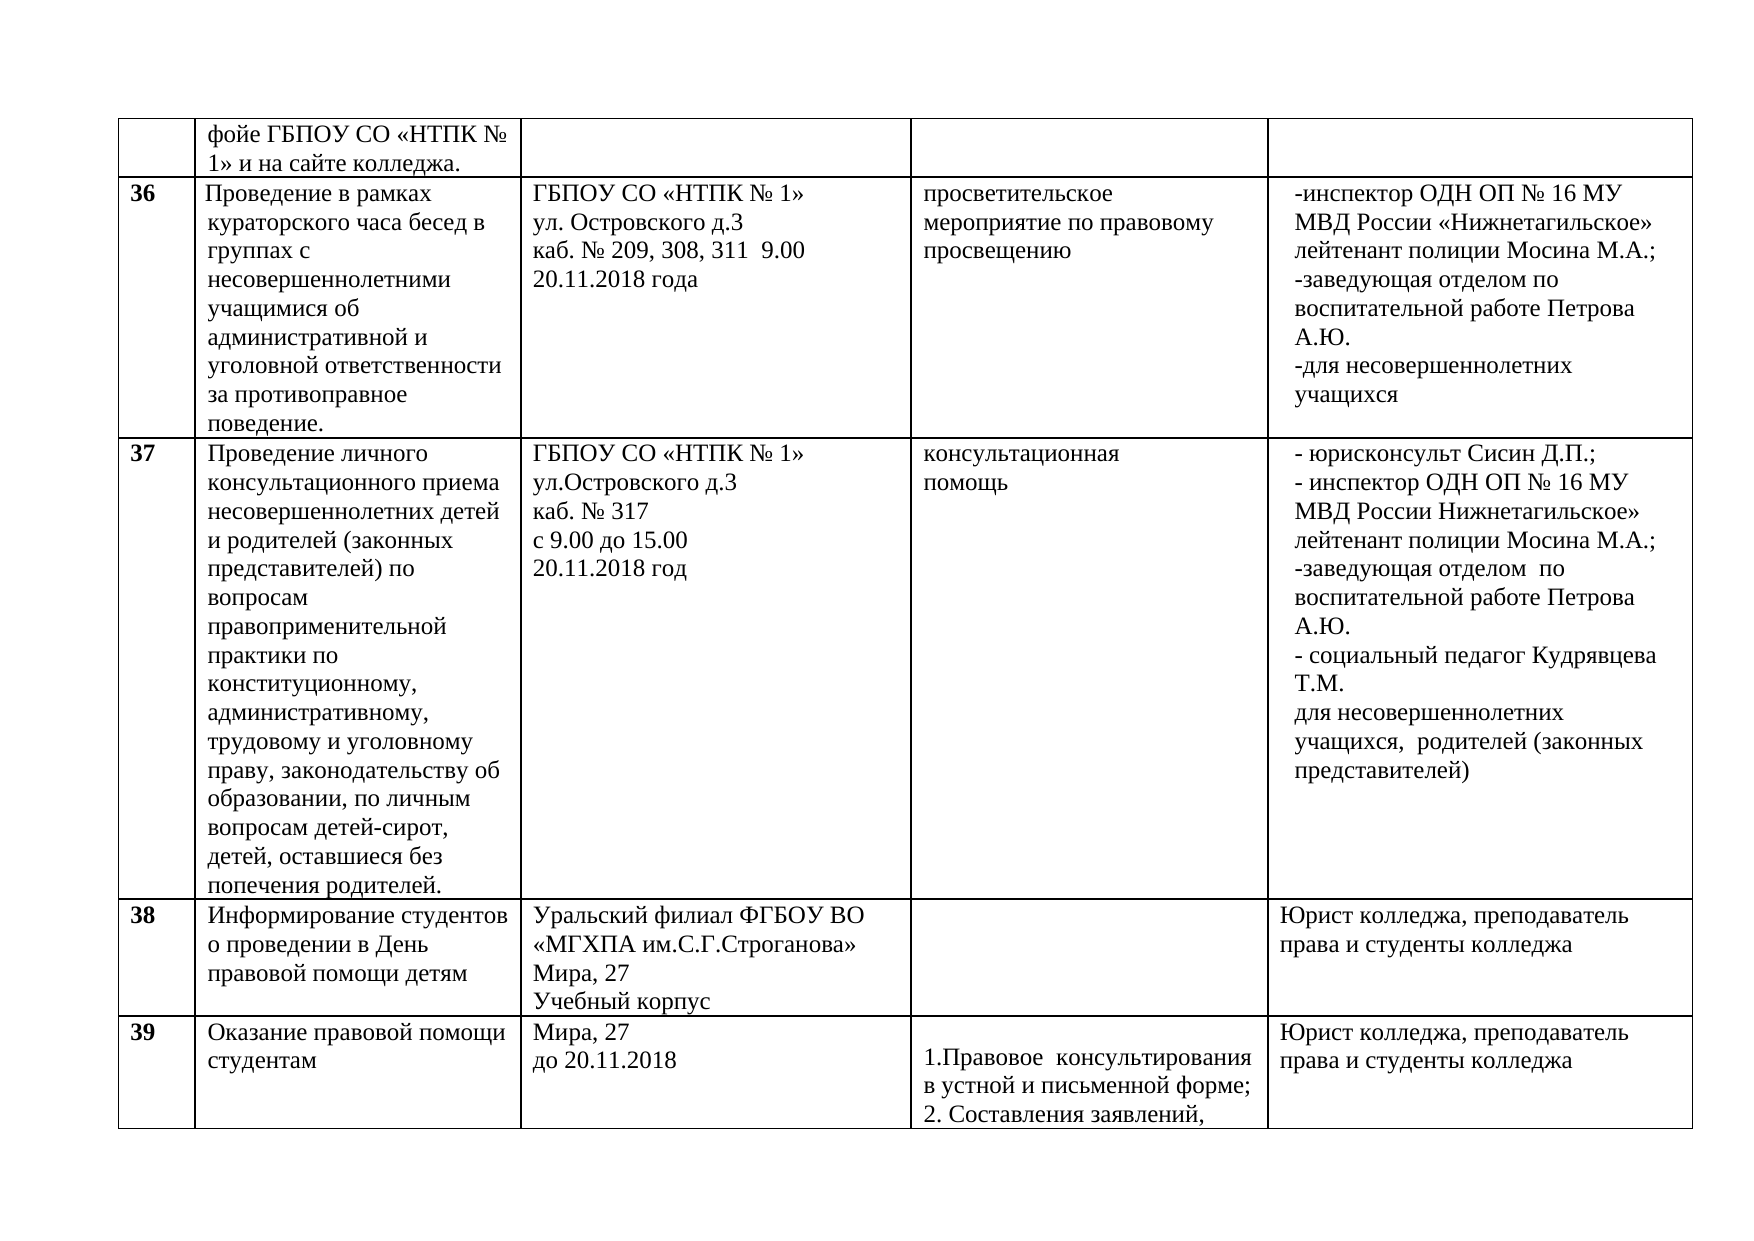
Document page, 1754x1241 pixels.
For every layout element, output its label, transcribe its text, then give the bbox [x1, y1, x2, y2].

table_cell [522, 119, 910, 176]
table_cell Юрист колледжа, преподаватель права и студенты колледжа [1269, 1017, 1692, 1128]
table_cell ГБПОУ СО «НТПК № 1» ул.Островского д.3 каб. № 317 с 9.00 до 15.00 20.11.2018 год [522, 439, 910, 898]
table_cell Информирование студентов о проведении в День правовой помощи детям [196, 900, 520, 1015]
table_cell ГБПОУ СО «НТПК № 1» ул. Островского д.3 каб. № 209, 308, 311 9.00 20.11.2018 года [522, 178, 910, 437]
table_cell консультационная помощь [912, 439, 1267, 898]
table_cell фойе ГБПОУ СО «НТПК № 1» и на сайте колледжа. [196, 119, 520, 176]
table_cell [119, 119, 194, 176]
table_cell [912, 900, 1267, 1015]
table_cell Юрист колледжа, преподаватель права и студенты колледжа [1269, 900, 1692, 1015]
table_cell 39 [119, 1017, 194, 1128]
table_cell Проведение в рамках кураторского часа бесед в группах с несовершеннолетними учащимися об административной и уголовной ответственности за противоправное поведение. [196, 178, 520, 437]
table_cell 38 [119, 900, 194, 1015]
table_cell [912, 119, 1267, 176]
table_cell Мира, 27 до 20.11.2018 [522, 1017, 910, 1128]
table_cell 37 [119, 439, 194, 898]
table_cell - юрисконсульт Сисин Д.П.; - инспектор ОДН ОП № 16 МУ МВД России Нижнетагильское» лейтенант полиции Мосина М.А.; -заведующая отделом по воспитательной работе Петрова А.Ю. - социальный педагог Кудрявцева Т.М. для несовершеннолетних учащихся, родителей (законных представителей) [1269, 439, 1692, 898]
table_cell -инспектор ОДН ОП № 16 МУ МВД России «Нижнетагильское» лейтенант полиции Мосина М.А.; -заведующая отделом по воспитательной работе Петрова А.Ю. -для несовершеннолетних учащихся [1269, 178, 1692, 437]
table_cell 1.Правовое консультирования в устной и письменной форме; 2. Составления заявлений, [912, 1017, 1267, 1128]
table_cell просветительское мероприятие по правовому просвещению [912, 178, 1267, 437]
table_cell 36 [119, 178, 194, 437]
table_cell [1269, 119, 1692, 176]
table_cell Проведение личного консультационного приема несовершеннолетних детей и родителей (законных представителей) по вопросам правоприменительной практики по конституционному, административному, трудовому и уголовному праву, законодательству об образовании, по личным вопросам детей-сирот, детей, оставшиеся без попечения родителей. [196, 439, 520, 898]
table_cell Уральский филиал ФГБОУ ВО «МГХПА им.С.Г.Строганова» Мира, 27 Учебный корпус [522, 900, 910, 1015]
table_cell Оказание правовой помощи студентам [196, 1017, 520, 1128]
